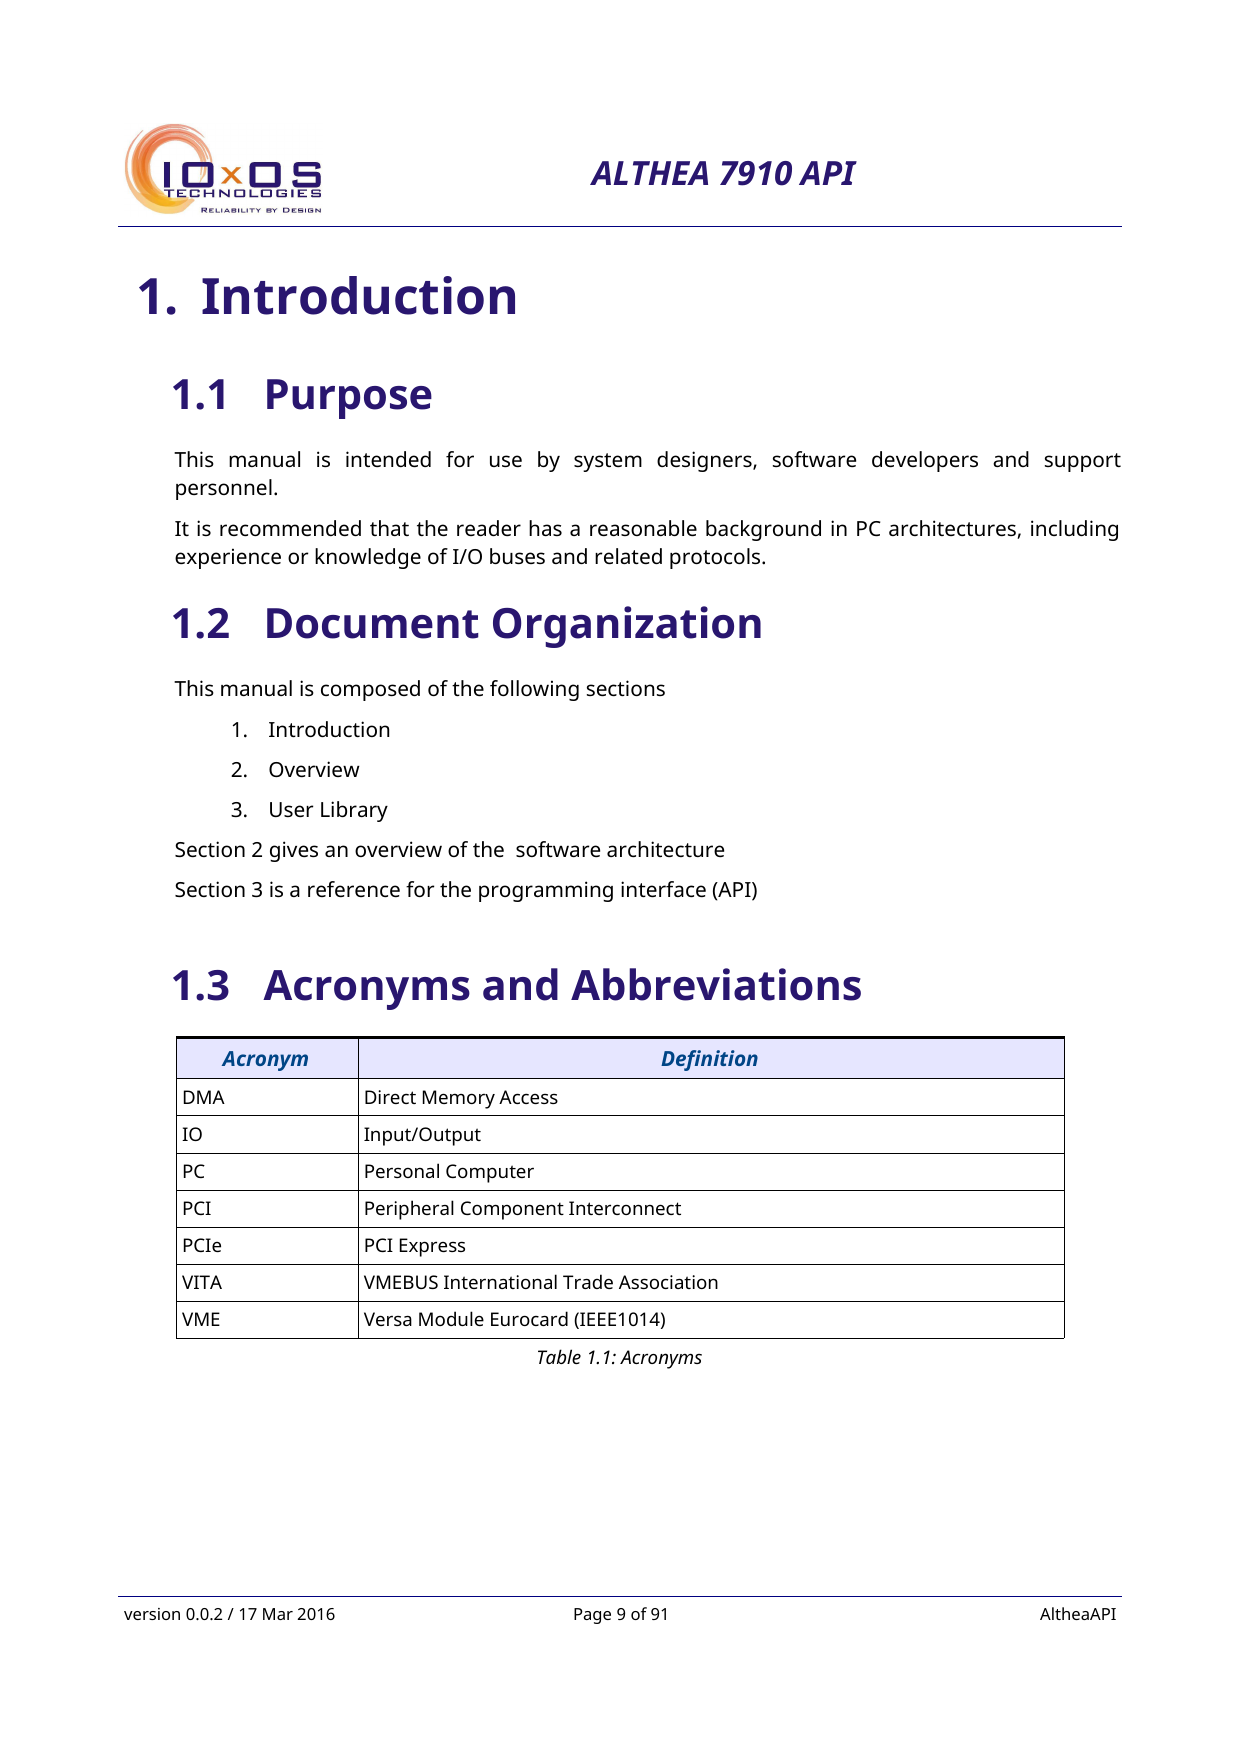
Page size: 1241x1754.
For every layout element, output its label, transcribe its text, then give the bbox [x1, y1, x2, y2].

subtitle Document Organization [159, 594, 1122, 651]
table_cell Direct Memory Access [359, 1079, 1064, 1115]
table_cell PCI Express [359, 1228, 1064, 1264]
table_header Acronym [177, 1039, 358, 1078]
list User Library [231, 795, 1122, 823]
text This manual is composed of the following sections [174, 674, 1122, 703]
table_cell PCIe [177, 1228, 358, 1264]
table_cell Personal Computer [359, 1154, 1064, 1189]
table_cell Peripheral Component Interconnect [359, 1191, 1064, 1227]
table_cell DMA [177, 1079, 358, 1115]
text Table 1.1: Acronyms [118, 1344, 1122, 1369]
picture [123, 123, 323, 217]
table_cell PCI [177, 1191, 358, 1227]
list Introduction [231, 715, 1122, 743]
table_cell PC [177, 1154, 358, 1189]
subtitle Acronyms and Abbreviations [159, 956, 1122, 1013]
table_cell IO [177, 1116, 358, 1152]
table_header Definition [359, 1039, 1064, 1078]
table_cell VME [177, 1302, 358, 1338]
text Section 3 is a reference for the programming interface (API) [174, 876, 1122, 904]
list Overview [231, 755, 1122, 783]
table_cell Versa Module Eurocard (IEEE1014) [359, 1302, 1064, 1338]
table_cell VMEBUS International Trade Association [359, 1265, 1064, 1301]
text It is recommended that the reader has a reasonable background in PC architectures, including experience or knowledge of I/O buses and related protocols. [174, 514, 1122, 571]
text This manual is intended for use by system designers, software developers and support personnel. [174, 445, 1122, 502]
table_cell Input/Output [359, 1116, 1064, 1152]
subtitle Purpose [159, 364, 1122, 421]
text Section 2 gives an overview of the software architecture [174, 835, 1122, 864]
subtitle Introduction [136, 261, 1122, 329]
table_cell VITA [177, 1265, 358, 1301]
